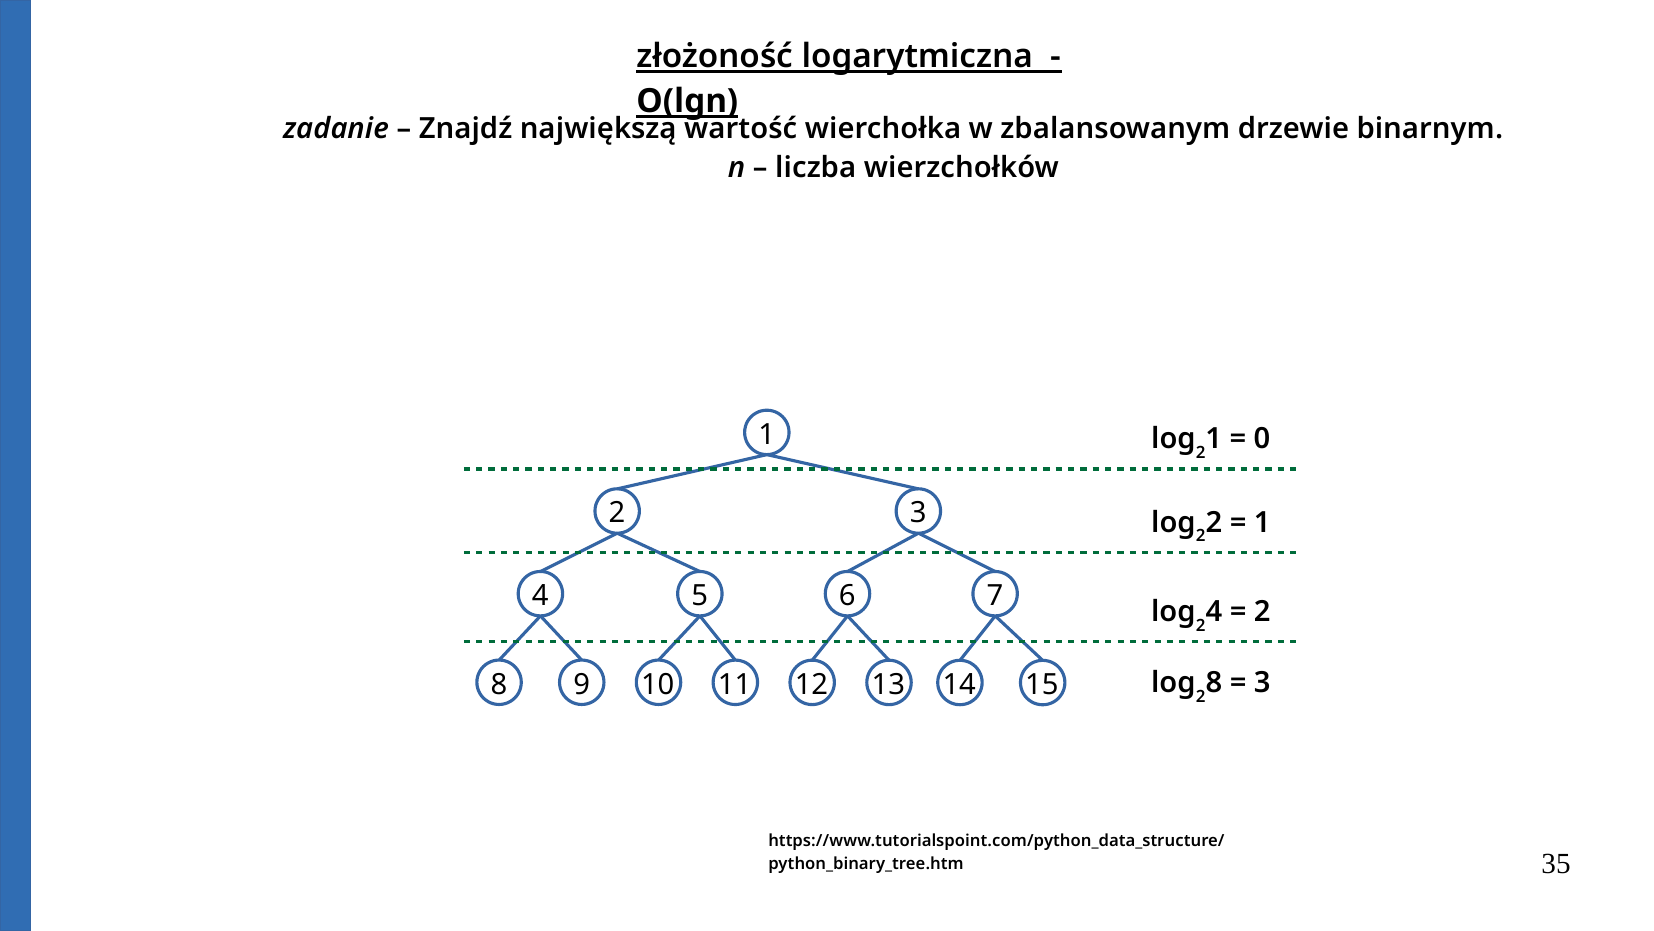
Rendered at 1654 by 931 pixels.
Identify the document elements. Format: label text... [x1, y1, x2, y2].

text_box 9 [581, 655, 606, 677]
text_box 12 [792, 662, 832, 702]
text_box 3 [894, 516, 911, 538]
text_box 7 [971, 600, 990, 620]
text_box zadanie – Znajdź największą wartość wierchołka w zbalansowanym drzewie binarnym. n – liczba wierzchołków [268, 99, 1386, 188]
text_box 5 [675, 567, 695, 620]
text_box 4 [516, 567, 544, 589]
text_box 12 [777, 655, 846, 745]
text_box 9 [557, 683, 606, 709]
text_box 8 [475, 688, 523, 709]
text_box 7 [992, 567, 1019, 587]
text_box 8 [475, 655, 500, 676]
text_box 8 [504, 655, 523, 675]
text_box 15 [1008, 655, 1076, 745]
text_box 3 [909, 484, 943, 508]
text_box 5 [705, 600, 724, 620]
text_box 13 [869, 662, 909, 703]
text_box log28 = 3 [1136, 653, 1295, 712]
text_box 4 [516, 598, 536, 620]
text_box 1 [742, 405, 791, 458]
text_box 10 [624, 655, 692, 744]
text_box 6 [855, 567, 872, 590]
text_box 2 [625, 486, 642, 538]
text_box 10 [638, 662, 679, 702]
text_box https://www.tutorialspoint.com/python_data_structure/python_binary_tree.htm [753, 820, 1403, 857]
text_box 9 [562, 662, 602, 702]
text_box 2 [597, 491, 637, 531]
text_box 6 [823, 567, 850, 590]
text_box 6 [852, 598, 872, 620]
text_box 14 [940, 662, 980, 703]
text_box 4 [520, 574, 561, 614]
text_box 1 [747, 412, 787, 452]
text_box 4 [545, 597, 565, 620]
text_box 8 [479, 662, 519, 702]
text_box 13 [854, 655, 923, 745]
text_box złożoność logarytmiczna - O(lgn) [621, 24, 1127, 82]
text_box 1 [777, 438, 791, 458]
text_box log24 = 2 [1136, 582, 1295, 641]
text_box 6 [827, 574, 868, 614]
text_box 5 [697, 567, 724, 588]
text_box 6 [823, 598, 843, 620]
text_box 5 [680, 574, 720, 614]
text_box [0, 0, 31, 931]
text_box 9 [557, 655, 577, 681]
text_box 15 [1023, 662, 1063, 703]
text_box 4 [548, 567, 565, 590]
text_box log21 = 0 [1136, 409, 1295, 468]
text_box 3 [926, 514, 943, 538]
text_box 3 [898, 491, 938, 531]
text_box 7 [975, 574, 1015, 614]
text_box 7 [1000, 601, 1019, 620]
text_box 14 [925, 655, 993, 745]
text_box 11 [700, 655, 769, 744]
text_box 2 [593, 517, 610, 538]
text_box 2 [593, 484, 627, 505]
text_box 7 [971, 567, 988, 588]
text_box log22 = 1 [1136, 493, 1295, 552]
text_box 11 [715, 662, 755, 702]
text_box 3 [894, 486, 907, 506]
